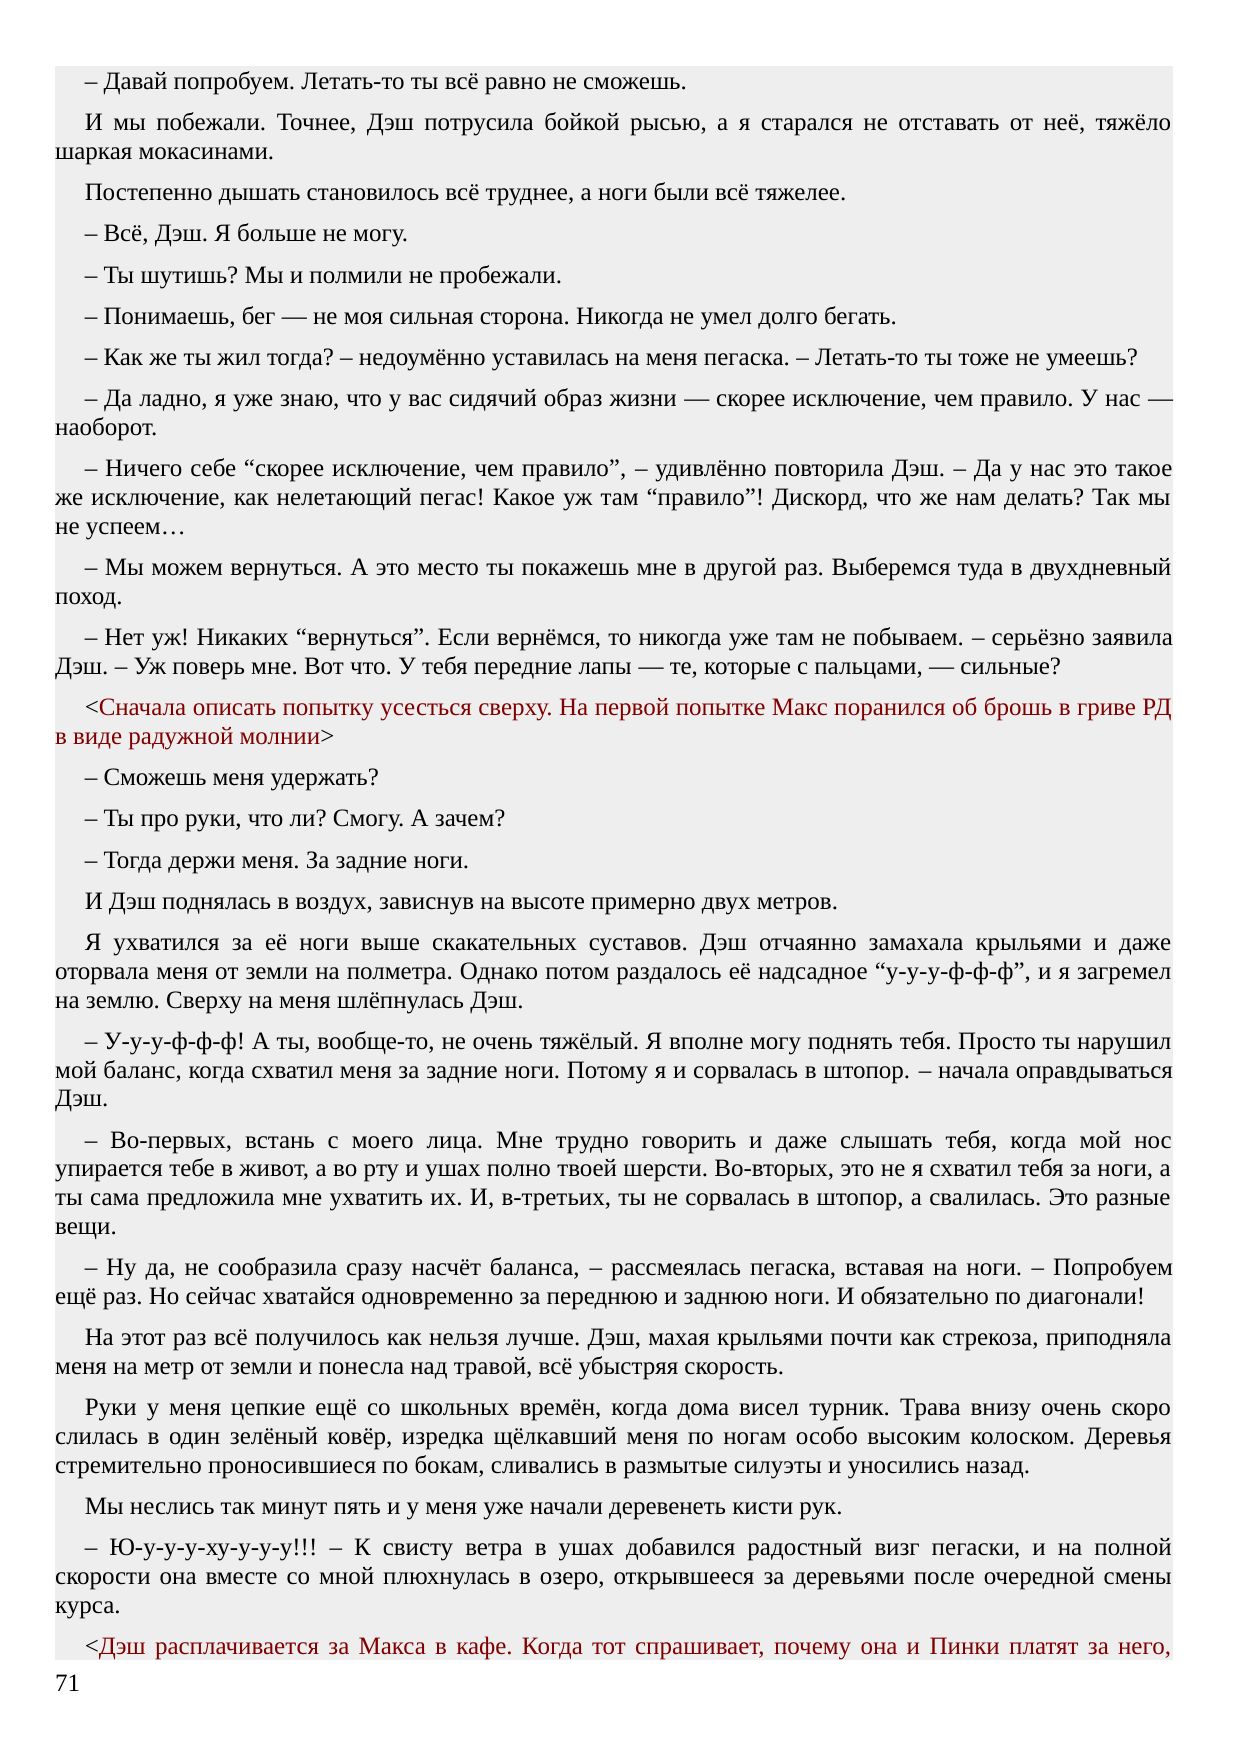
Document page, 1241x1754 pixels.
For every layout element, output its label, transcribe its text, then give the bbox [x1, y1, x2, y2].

text – Сможешь меня удержать? [55, 762, 1173, 791]
text – Да ладно, я уже знаю, что у вас сидячий образ жизни — скорее исключение, чем правило. У нас — наоборот. [55, 383, 1173, 441]
text Мы неслись так минут пять и у меня уже начали деревенеть кисти рук. [55, 1491, 1173, 1520]
text И Дэш поднялась в воздух, зависнув на высоте примерно двух метров. [55, 886, 1173, 915]
text Руки у меня цепкие ещё со школьных времён, когда дома висел турник. Трава внизу очень скоро слилась в один зелёный ковёр, изредка щёлкавший меня по ногам особо высоким колоском. Деревья стремительно проносившиеся по бокам, сливались в размытые силуэты и уносились назад. [55, 1392, 1173, 1478]
text – Как же ты жил тогда? – недоумённо уставилась на меня пегаска. – Летать-то ты тоже не умеешь? [55, 342, 1173, 371]
text – Давай попробуем. Летать-то ты всё равно не сможешь. [55, 66, 1173, 95]
text – Нет уж! Никаких “вернуться”. Если вернёмся, то никогда уже там не побываем. – серьёзно заявила Дэш. – Уж поверь мне. Вот что. У тебя передние лапы — те, которые с пальцами, — сильные? [55, 622, 1173, 680]
text – Ничего себе “скорее исключение, чем правило”, – удивлённо повторила Дэш. – Да у нас это такое же исключение, как нелетающий пегас! Какое уж там “правило”! Дискорд, что же нам делать? Так мы не успеем… [55, 453, 1173, 540]
text – Ты про руки, что ли? Смогу. А зачем? [55, 803, 1173, 832]
text – Ну да, не сообразила сразу насчёт баланса, – рассмеялась пегаска, вставая на ноги. – Попробуем ещё раз. Но сейчас хватайся одновременно за переднюю и заднюю ноги. И обязательно по диагонали! [55, 1252, 1173, 1310]
text – Понимаешь, бег — не моя сильная сторона. Никогда не умел долго бегать. [55, 301, 1173, 330]
text – Всё, Дэш. Я больше не могу. [55, 218, 1173, 247]
text – Тогда держи меня. За задние ноги. [55, 845, 1173, 873]
text – Мы можем вернуться. А это место ты покажешь мне в другой раз. Выберемся туда в двухдневный поход. [55, 552, 1173, 610]
text <Дэш расплачивается за Макса в кафе. Когда тот спрашивает, почему она и Пинки платят за него, [55, 1631, 1173, 1660]
text И мы побежали. Точнее, Дэш потрусила бойкой рысью, а я старался не отставать от неё, тяжёло шаркая мокасинами. [55, 107, 1173, 165]
text – Ю-у-у-у-ху-у-у-у!!! – К свисту ветра в ушах добавился радостный визг пегаски, и на полной скорости она вместе со мной плюхнулась в озеро, открывшееся за деревьями после очередной смены курса. [55, 1532, 1173, 1618]
text Я ухватился за её ноги выше скакательных суставов. Дэш отчаянно замахала крыльями и даже оторвала меня от земли на полметра. Однако потом раздалось её надсадное “у-у-у-ф-ф-ф”, и я загремел на землю. Сверху на меня шлёпнулась Дэш. [55, 927, 1173, 1013]
text <Cначала описать попытку усесться сверху. На первой попытке Макс поранился об брошь в гриве РД в виде радужной молнии> [55, 692, 1173, 750]
text – Ты шутишь? Мы и полмили не пробежали. [55, 260, 1173, 288]
text Постепенно дышать становилось всё труднее, а ноги были всё тяжелее. [55, 177, 1173, 206]
text – У-у-у-ф-ф-ф! А ты, вообще-то, не очень тяжёлый. Я вполне могу поднять тебя. Просто ты нарушил мой баланс, когда схватил меня за задние ноги. Потому я и сорвалась в штопор. – начала оправдываться Дэш. [55, 1026, 1173, 1112]
text На этот раз всё получилось как нельзя лучше. Дэш, махая крыльями почти как стрекоза, приподняла меня на метр от земли и понесла над травой, всё убыстряя скорость. [55, 1322, 1173, 1380]
text – Во-первых, встань с моего лица. Мне трудно говорить и даже слышать тебя, когда мой нос упирается тебе в живот, а во рту и ушах полно твоей шерсти. Во-вторых, это не я схватил тебя за ноги, а ты сама предложила мне ухватить их. И, в-третьих, ты не сорвалась в штопор, а свалилась. Это разные вещи. [55, 1125, 1173, 1240]
